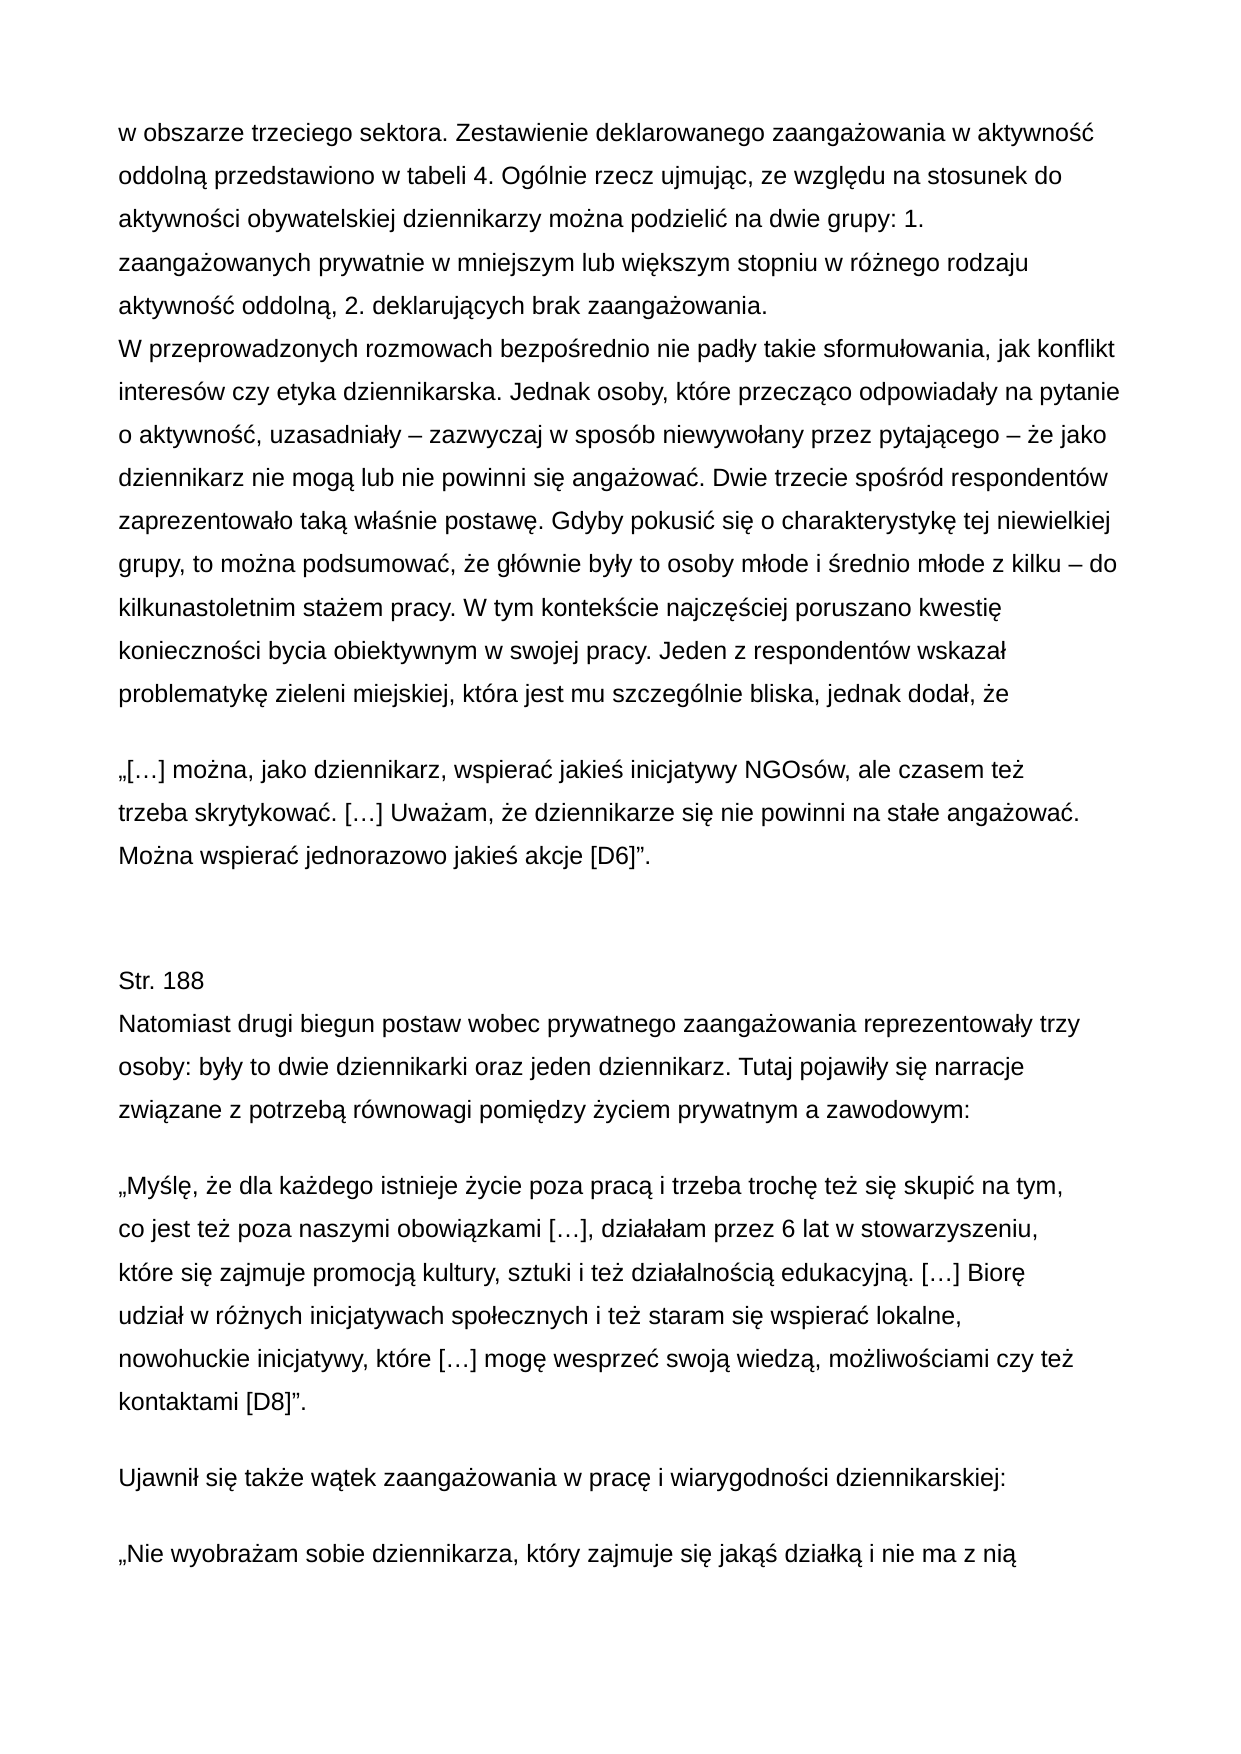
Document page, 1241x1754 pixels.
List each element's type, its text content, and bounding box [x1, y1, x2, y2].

text „[…] można, jako dziennikarz, wspierać jakieś inicjatywy NGOsów, ale czasem też trzeba skrytykować. […] Uważam, że dziennikarze się nie powinni na stałe angażować. Można wspierać jednorazowo jakieś akcje [D6]”. [118, 722, 1122, 903]
text w obszarze trzeciego sektora. Zestawienie deklarowanego zaangażowania w aktywność oddolną przedstawiono w tabeli 4. Ogólnie rzecz ujmując, ze względu na stosunek do aktywności obywatelskiej dziennikarzy można podzielić na dwie grupy: 1. zaangażowanych prywatnie w mniejszym lub większym stopniu w różnego rodzaju aktywność oddolną, 2. deklarujących brak zaangażowania. [118, 118, 1122, 319]
text „Nie wyobrażam sobie dziennikarza, który zajmuje się jakąś działką i nie ma z nią [118, 1506, 1122, 1601]
text Natomiast drugi biegun postaw wobec prywatnego zaangażowania reprezentowały trzy osoby: były to dwie dziennikarki oraz jeden dziennikarz. Tutaj pojawiły się narracje związane z potrzebą równowagi pomiędzy życiem prywatnym a zawodowym: [118, 1009, 1122, 1124]
text W przeprowadzonych rozmowach bezpośrednio nie padły takie sformułowania, jak konflikt interesów czy etyka dziennikarska. Jednak osoby, które przecząco odpowiadały na pytanie o aktywność, uzasadniały – zazwyczaj w sposób niewywołany przez pytającego – że jako dziennikarz nie mogą lub nie powinni się angażować. Dwie trzecie spośród respondentów zaprezentowało taką właśnie postawę. Gdyby pokusić się o charakterystykę tej niewielkiej grupy, to można podsumować, że głównie były to osoby młode i średnio młode z kilku – do kilkunastoletnim stażem pracy. W tym kontekście najczęściej poruszano kwestię konieczności bycia obiektywnym w swojej pracy. Jeden z respondentów wskazał problematykę zieleni miejskiej, która jest mu szczególnie bliska, jednak dodał, że [118, 334, 1122, 707]
text „Myślę, że dla każdego istnieje życie poza pracą i trzeba trochę też się skupić na tym, co jest też poza naszymi obowiązkami […], działałam przez 6 lat w stowarzyszeniu, które się zajmuje promocją kultury, sztuki i też działalnością edukacyjną. […] Biorę udział w różnych inicjatywach społecznych i też staram się wspierać lokalne, nowohuckie inicjatywy, które […] mogę wesprzeć swoją wiedzą, możliwościami czy też kontaktami [D8]”. [118, 1138, 1122, 1449]
text Str. 188 [118, 966, 1122, 994]
text Ujawnił się także wątek zaangażowania w pracę i wiarygodności dziennikarskiej: [118, 1463, 1122, 1492]
